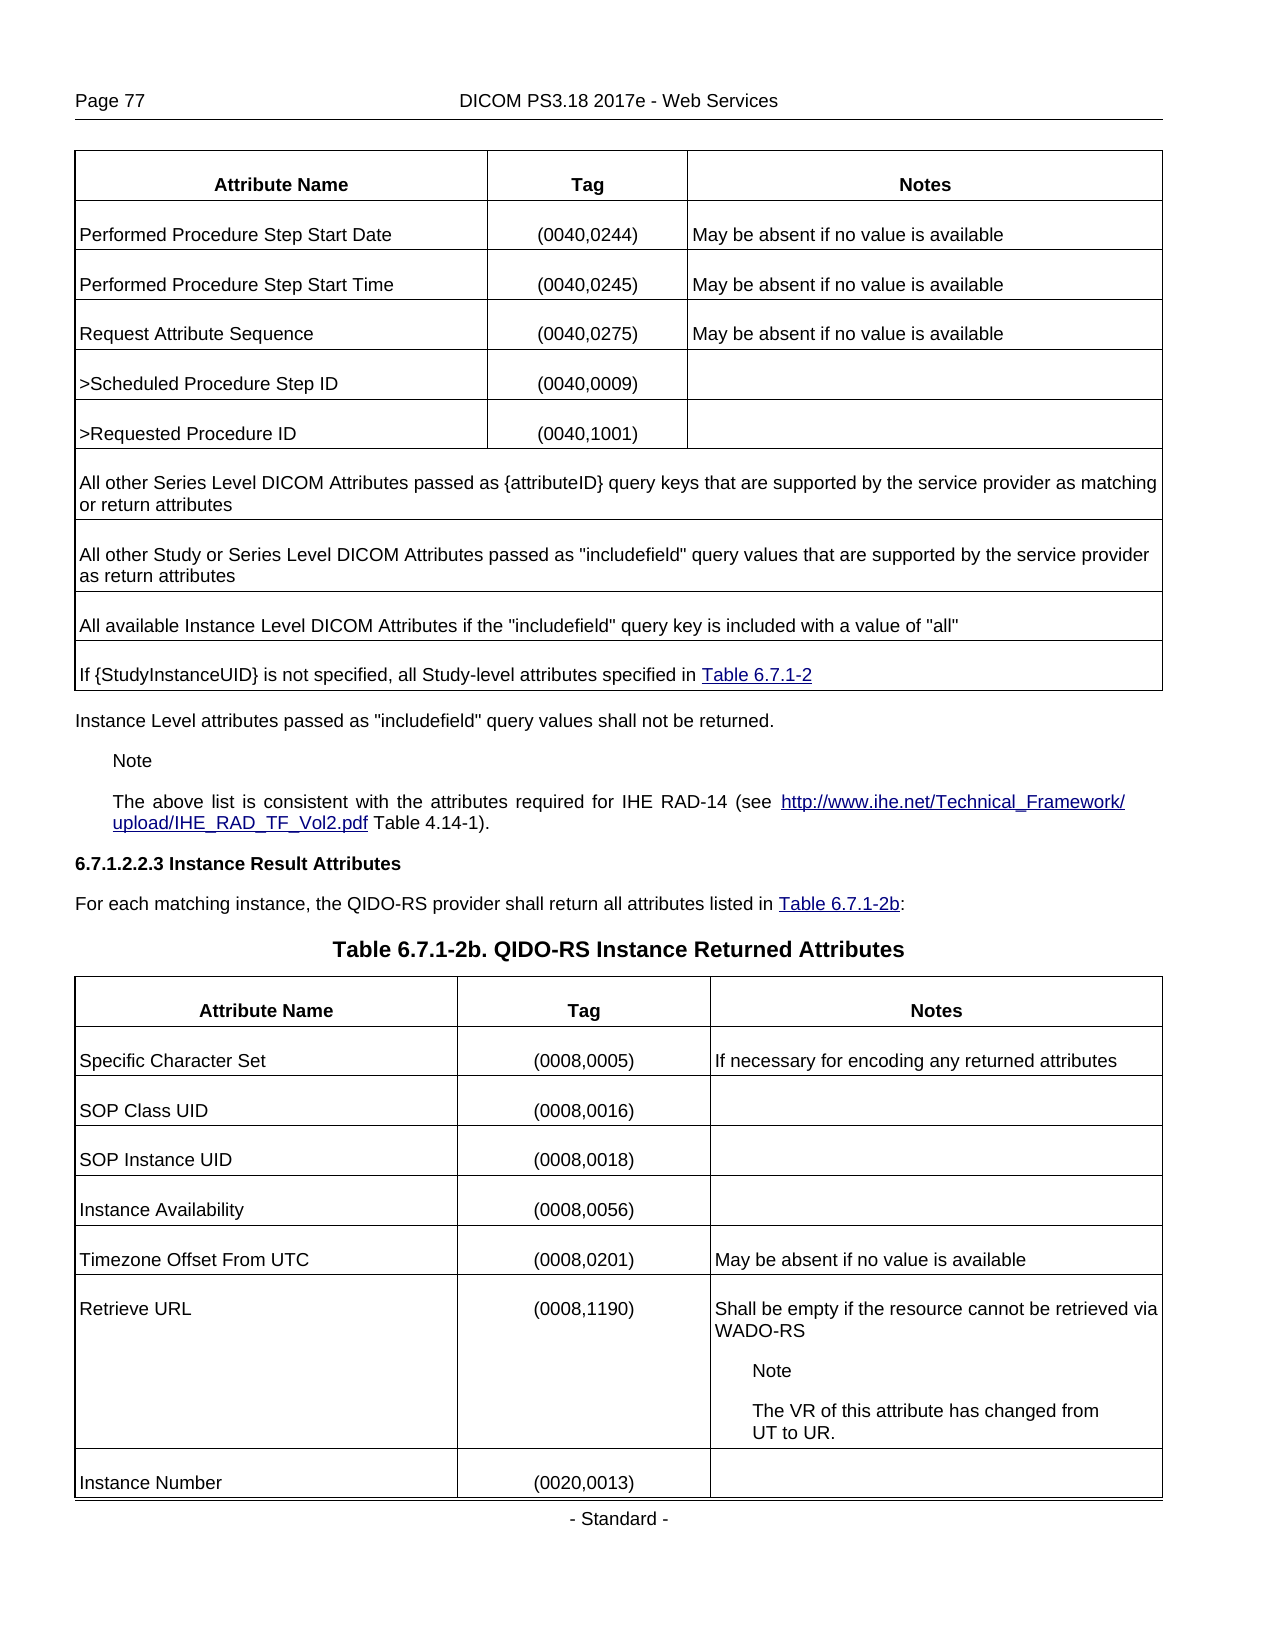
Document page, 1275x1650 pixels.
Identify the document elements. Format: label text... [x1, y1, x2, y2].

table_header Tag [488, 151, 687, 200]
table_header Notes [711, 977, 1162, 1026]
table_cell [688, 350, 1162, 398]
text 6.7.1.2.2.3 Instance Result Attributes [75, 852, 1162, 874]
table_cell (0040,0244) [488, 201, 687, 249]
table_cell All other Study or Series Level DICOM Attributes passed as "includefield" query values that are supported by the service provider as return attributes [76, 520, 1162, 591]
table_cell >Scheduled Procedure Step ID [76, 350, 487, 398]
table_cell May be absent if no value is available [688, 250, 1162, 299]
table_cell May be absent if no value is available [688, 201, 1162, 249]
table_cell Request Attribute Sequence [76, 300, 487, 349]
table_header Notes [688, 151, 1162, 200]
table_cell Instance Availability [76, 1176, 457, 1224]
table_header Attribute Name [76, 151, 487, 200]
table_cell If {StudyInstanceUID} is not specified, all Study-level attributes specified in Table 6.7.1-2 [76, 641, 1162, 690]
table_cell (0008,0016) [458, 1076, 710, 1125]
table_cell Instance Number [76, 1449, 457, 1497]
table_cell Performed Procedure Step Start Date [76, 201, 487, 249]
table_cell Performed Procedure Step Start Time [76, 250, 487, 299]
table_cell If necessary for encoding any returned attributes [711, 1027, 1162, 1075]
table_cell (0008,0201) [458, 1226, 710, 1274]
table_cell Timezone Offset From UTC [76, 1226, 457, 1274]
table_header Attribute Name [76, 977, 457, 1026]
table_header Tag [458, 977, 710, 1026]
table_cell Retrieve URL [76, 1275, 457, 1448]
text Instance Level attributes passed as "includefield" query values shall not be returned. [75, 710, 1162, 731]
table_cell (0008,0056) [458, 1176, 710, 1224]
table_cell May be absent if no value is available [688, 300, 1162, 349]
text Note [112, 750, 1125, 772]
table_cell (0040,0009) [488, 350, 687, 398]
table_cell [711, 1126, 1162, 1175]
text The above list is consistent with the attributes required for IHE RAD-14 (see http://​www.ihe.net/​Technical_Framework/​upload/​IHE_RAD_TF_Vol2.pdf Table 4.14-1). [112, 790, 1125, 833]
table_cell May be absent if no value is available [711, 1226, 1162, 1274]
table_cell (0008,0018) [458, 1126, 710, 1175]
table_cell >Requested Procedure ID [76, 400, 487, 448]
table_cell [711, 1449, 1162, 1497]
table_cell (0008,0005) [458, 1027, 710, 1075]
table_cell (0040,1001) [488, 400, 687, 448]
table_cell [711, 1076, 1162, 1125]
table_cell (0040,0275) [488, 300, 687, 349]
table_cell Shall be empty if the resource cannot be retrieved via WADO-RS Note The VR of this attribute has changed from UT to UR. [711, 1275, 1162, 1448]
text Table 6.7.1-2b. QIDO-RS Instance Returned Attributes [75, 937, 1162, 962]
table_cell All available Instance Level DICOM Attributes if the "includefield" query key is included with a value of "all" [76, 592, 1162, 640]
table_cell All other Series Level DICOM Attributes passed as {attributeID} query keys that are supported by the service provider as matching or return attributes [76, 449, 1162, 519]
table_cell [688, 400, 1162, 448]
table_cell (0040,0245) [488, 250, 687, 299]
text For each matching instance, the QIDO-RS provider shall return all attributes listed in Table 6.7.1-2b: [75, 893, 1162, 914]
table_cell SOP Class UID [76, 1076, 457, 1125]
table_cell [711, 1176, 1162, 1224]
table_cell SOP Instance UID [76, 1126, 457, 1175]
table_cell Specific Character Set [76, 1027, 457, 1075]
table_cell (0008,1190) [458, 1275, 710, 1448]
table_cell (0020,0013) [458, 1449, 710, 1497]
